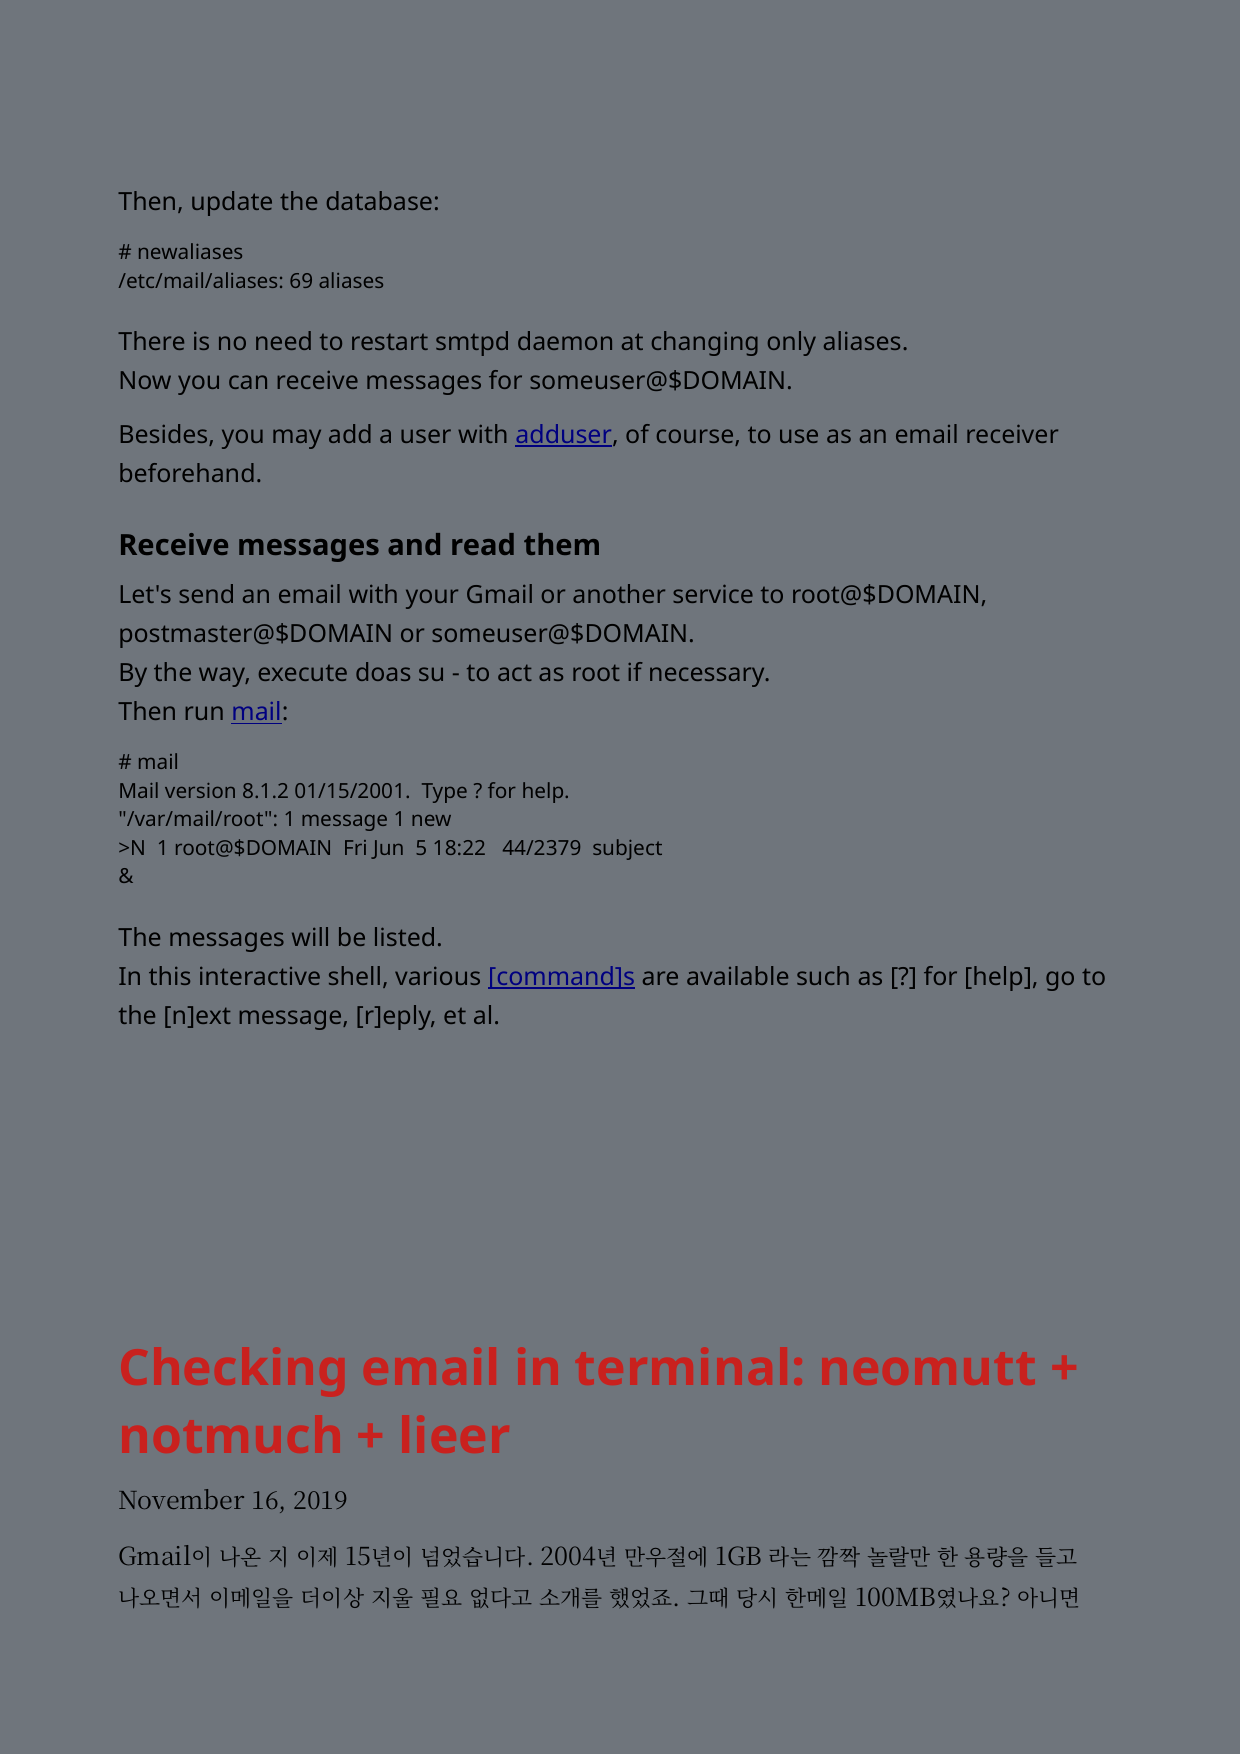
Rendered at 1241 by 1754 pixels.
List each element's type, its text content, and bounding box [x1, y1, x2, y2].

text # mail [118, 747, 1122, 776]
text & [118, 861, 1122, 890]
text /etc/mail/aliases: 69 aliases [118, 266, 1122, 294]
text Gmail이 나온 지 이제 15년이 넘었습니다. 2004년 만우절에 1GB 라는 깜짝 놀랄만 한 용량을 들고 나오면서 이메일을 더이상 지울 필요 없다고 소개를 했었죠. 그때 당시 한메일 100MB였나요? 아니면 [118, 1537, 1122, 1614]
text Mail version 8.1.2 01/15/2001. Type ? for help. [118, 776, 1122, 804]
text >N 1 root@$DOMAIN Fri Jun 5 18:22 44/2379 subject [118, 833, 1122, 861]
text November 16, 2019 [118, 1481, 1122, 1517]
text The messages will be listed. In this interactive shell, various [command]s are available such as [?] for [help], go to the [n]ext message, [r]eply, et al. [118, 919, 1122, 1032]
subtitle Checking email in terminal: neomutt + notmuch + lieer [118, 1332, 1122, 1468]
text Then, update the database: [118, 183, 1122, 218]
text # newaliases [118, 237, 1122, 266]
text There is no need to restart smtpd daemon at changing only aliases. Now you can receive messages for someuser@$DOMAIN. [118, 324, 1122, 397]
subtitle Receive messages and read them [118, 524, 1122, 564]
text "/var/mail/root": 1 message 1 new [118, 804, 1122, 833]
text Besides, you may add a user with adduser, of course, to use as an email receiver beforehand. [118, 417, 1122, 490]
text Let's send an email with your Gmail or another service to root@$DOMAIN, postmaster@$DOMAIN or someuser@$DOMAIN. By the way, execute doas su - to act as root if necessary. Then run mail: [118, 576, 1122, 728]
